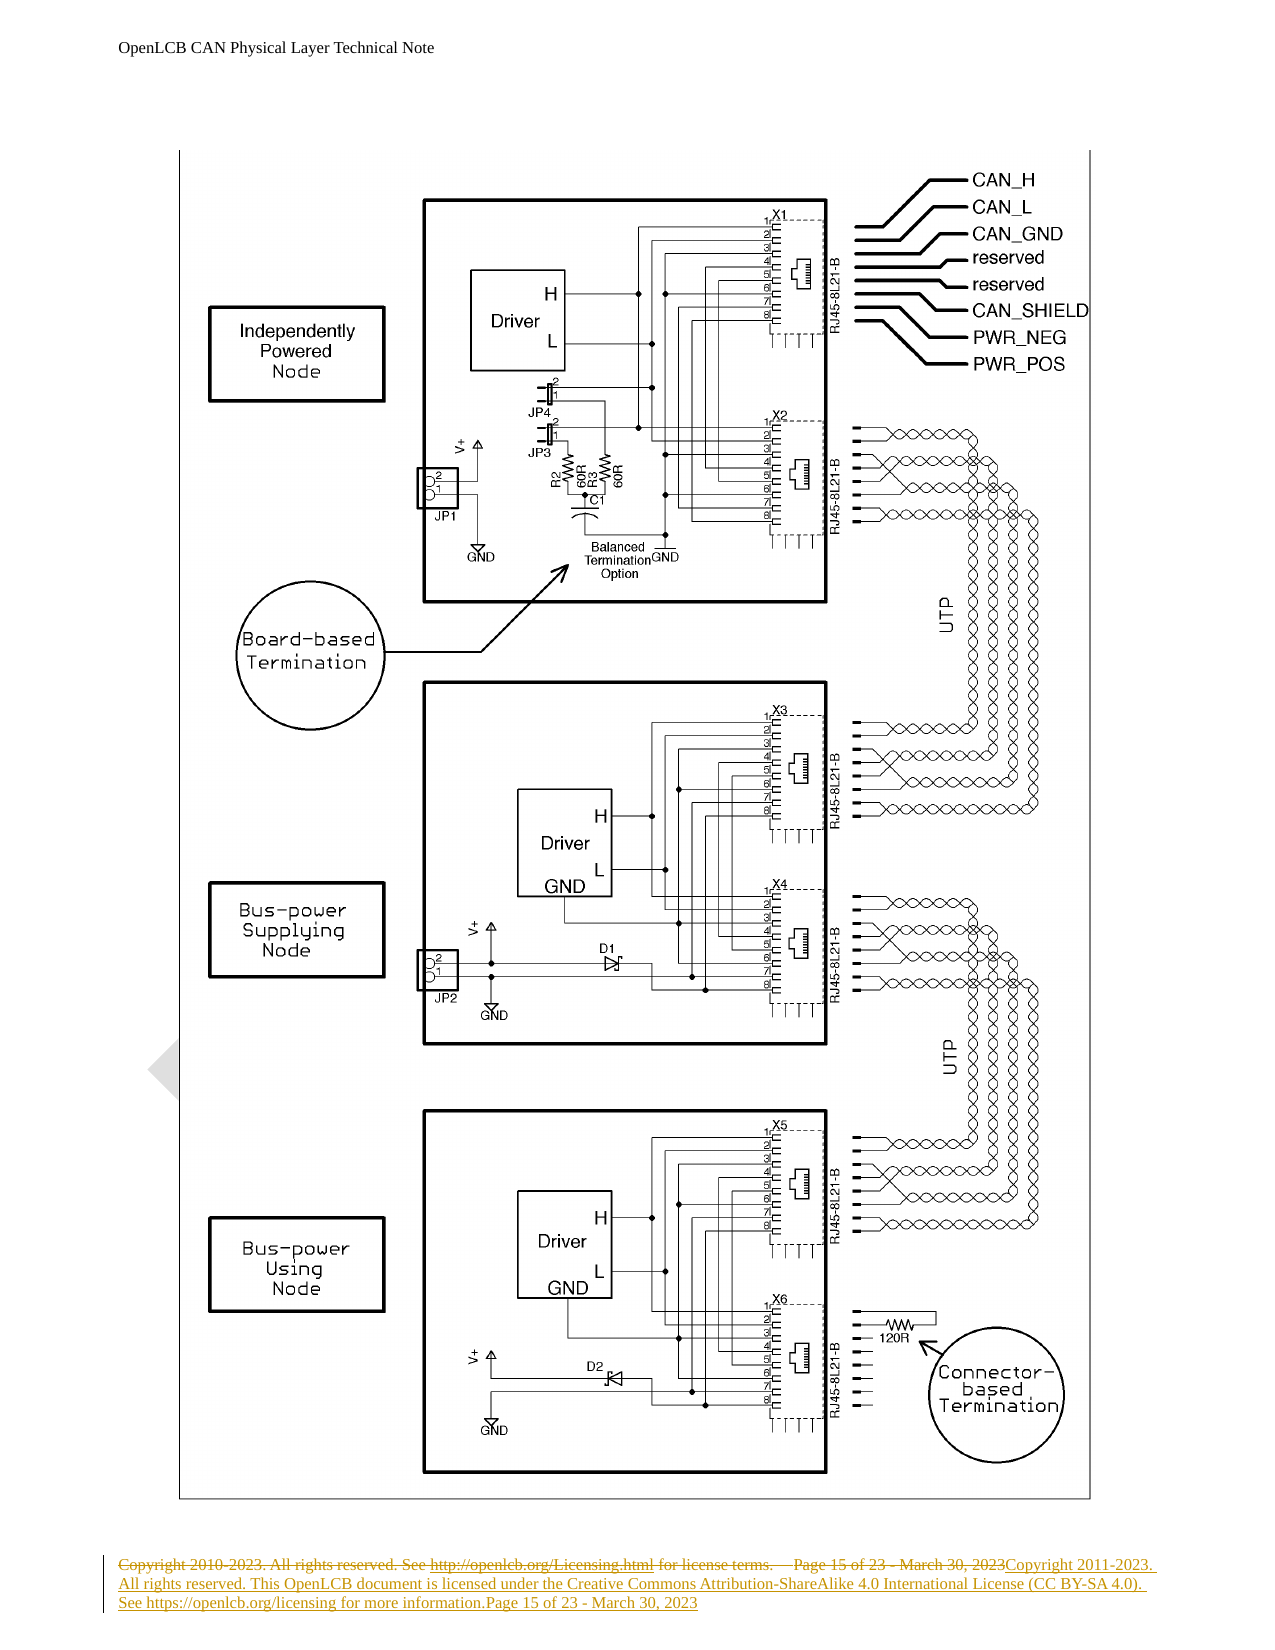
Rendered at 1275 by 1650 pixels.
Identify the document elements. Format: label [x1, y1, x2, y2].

picture [178, 150, 1097, 1500]
